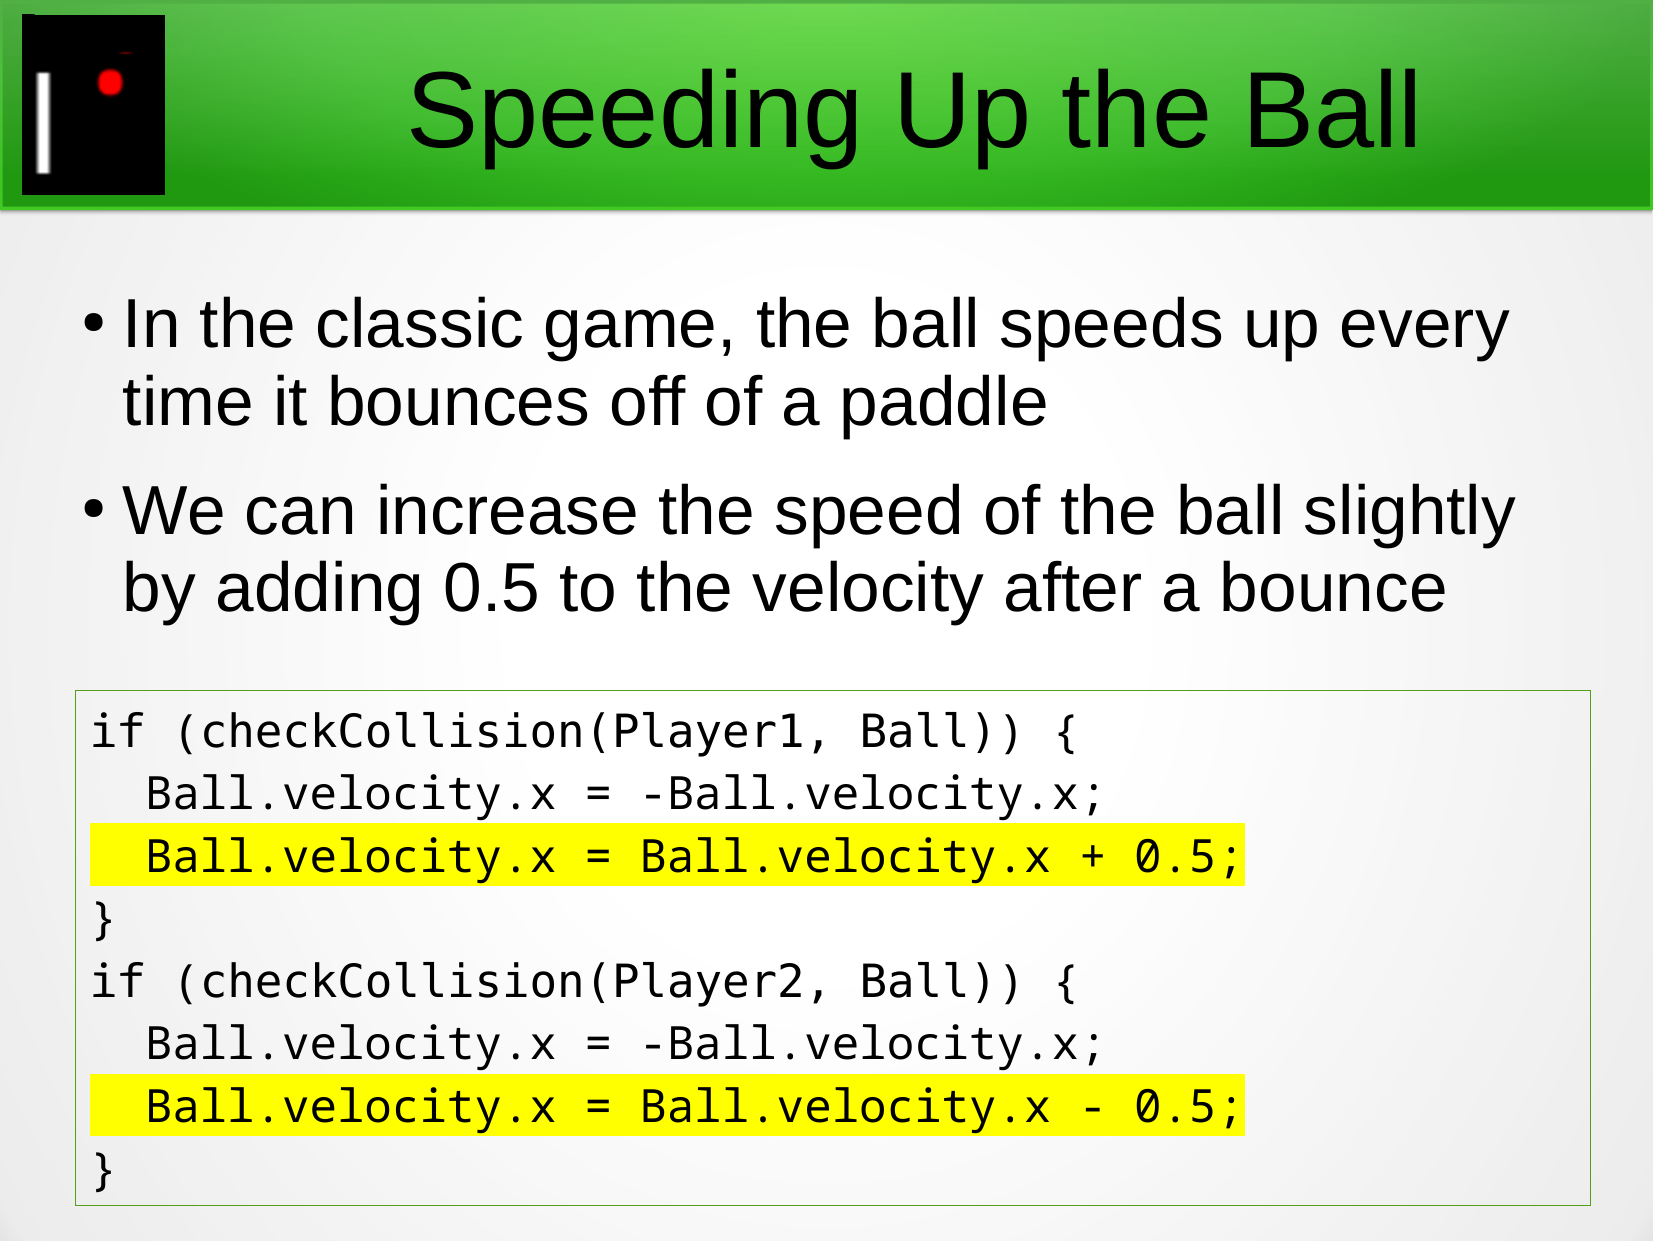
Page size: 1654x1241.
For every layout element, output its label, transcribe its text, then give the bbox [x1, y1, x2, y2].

picture [22, 14, 165, 195]
title Speeding Up the Ball [195, 30, 1636, 190]
text_box if (checkCollision(Player1, Ball)) { Ball.velocity.x = -Ball.velocity.x; Ball.velocity.x = Ball.velocity.x + 0.5; } if (checkCollision(Player2, Ball)) { Ball.velocity.x = -Ball.velocity.x; Ball.velocity.x = Ball.velocity.x - 0.5; } [75, 690, 1591, 1186]
list In the classic game, the ball speeds up every time it bounces off of a paddle We can increase the speed of the ball slightly by adding 0.5 to the velocity after a bounce [67, 285, 1561, 676]
